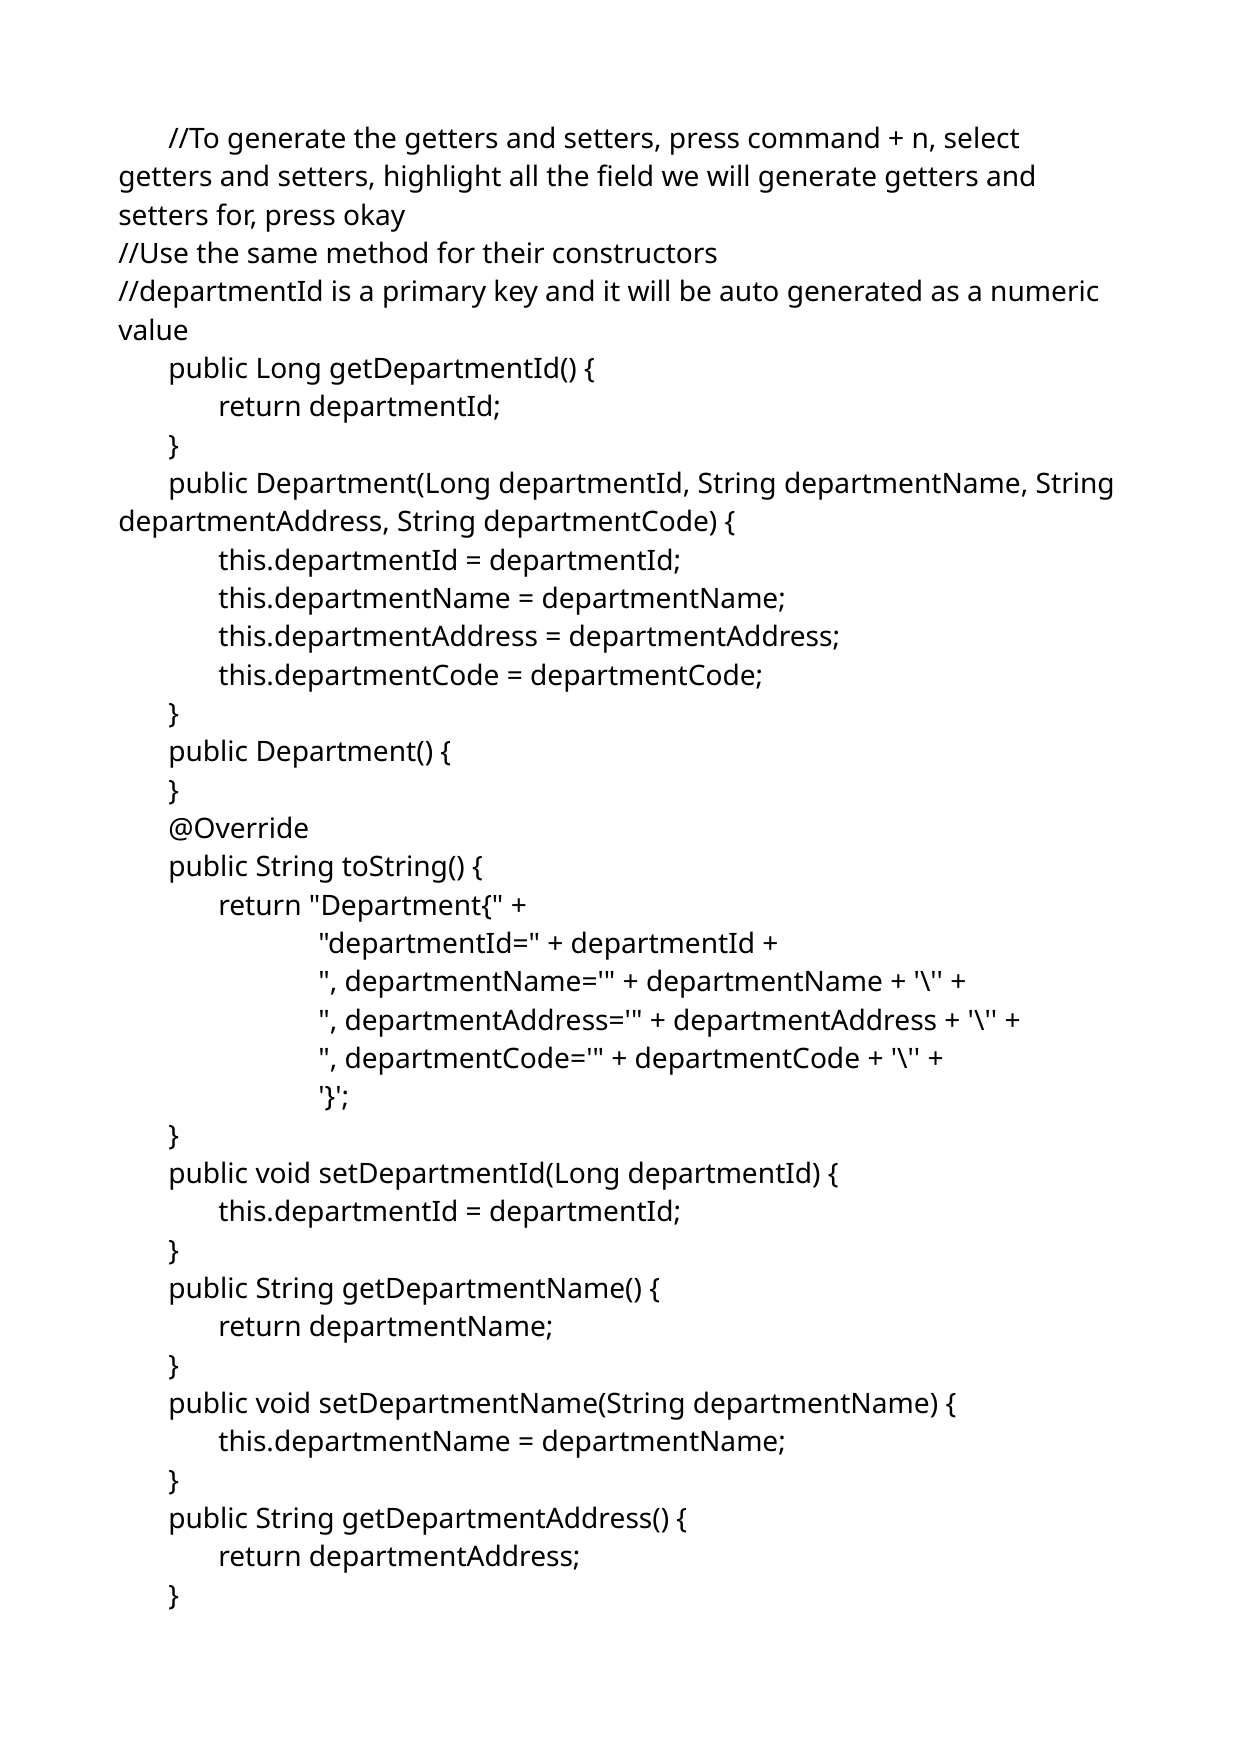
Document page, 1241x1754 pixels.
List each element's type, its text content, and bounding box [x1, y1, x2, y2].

text } [118, 1115, 1122, 1153]
text public void setDepartmentName(String departmentName) { [118, 1383, 1122, 1421]
text public Department() { [118, 731, 1122, 770]
text //To generate the getters and setters, press command + n, select getters and setters, highlight all the field we will generate getters and setters for, press okay [118, 118, 1122, 233]
text this.departmentCode = departmentCode; [118, 655, 1122, 693]
text } [118, 1230, 1122, 1268]
text return departmentName; [118, 1306, 1122, 1345]
text public void setDepartmentId(Long departmentId) { [118, 1153, 1122, 1191]
text return departmentId; [118, 386, 1122, 425]
text //departmentId is a primary key and it will be auto generated as a numeric value [118, 271, 1122, 348]
text } [118, 693, 1122, 731]
text return "Department{" + [118, 885, 1122, 923]
text } [118, 1575, 1122, 1613]
text } [118, 770, 1122, 808]
text public Department(Long departmentId, String departmentName, String departmentAddress, String departmentCode) { [118, 463, 1122, 540]
text @Override [118, 808, 1122, 846]
text '}'; [118, 1076, 1122, 1115]
text this.departmentName = departmentName; [118, 578, 1122, 616]
text public String toString() { [118, 846, 1122, 885]
text this.departmentAddress = departmentAddress; [118, 616, 1122, 655]
text ", departmentAddress='" + departmentAddress + '\'' + [118, 1000, 1122, 1038]
text public String getDepartmentAddress() { [118, 1498, 1122, 1536]
text } [118, 1460, 1122, 1498]
text public String getDepartmentName() { [118, 1268, 1122, 1306]
text this.departmentId = departmentId; [118, 1191, 1122, 1230]
text "departmentId=" + departmentId + [118, 923, 1122, 961]
text } [118, 425, 1122, 463]
text //Use the same method for their constructors [118, 233, 1122, 271]
text ", departmentName='" + departmentName + '\'' + [118, 961, 1122, 1000]
text ", departmentCode='" + departmentCode + '\'' + [118, 1038, 1122, 1076]
text } [118, 1345, 1122, 1383]
text this.departmentId = departmentId; [118, 540, 1122, 578]
text return departmentAddress; [118, 1536, 1122, 1575]
text this.departmentName = departmentName; [118, 1421, 1122, 1460]
text public Long getDepartmentId() { [118, 348, 1122, 386]
